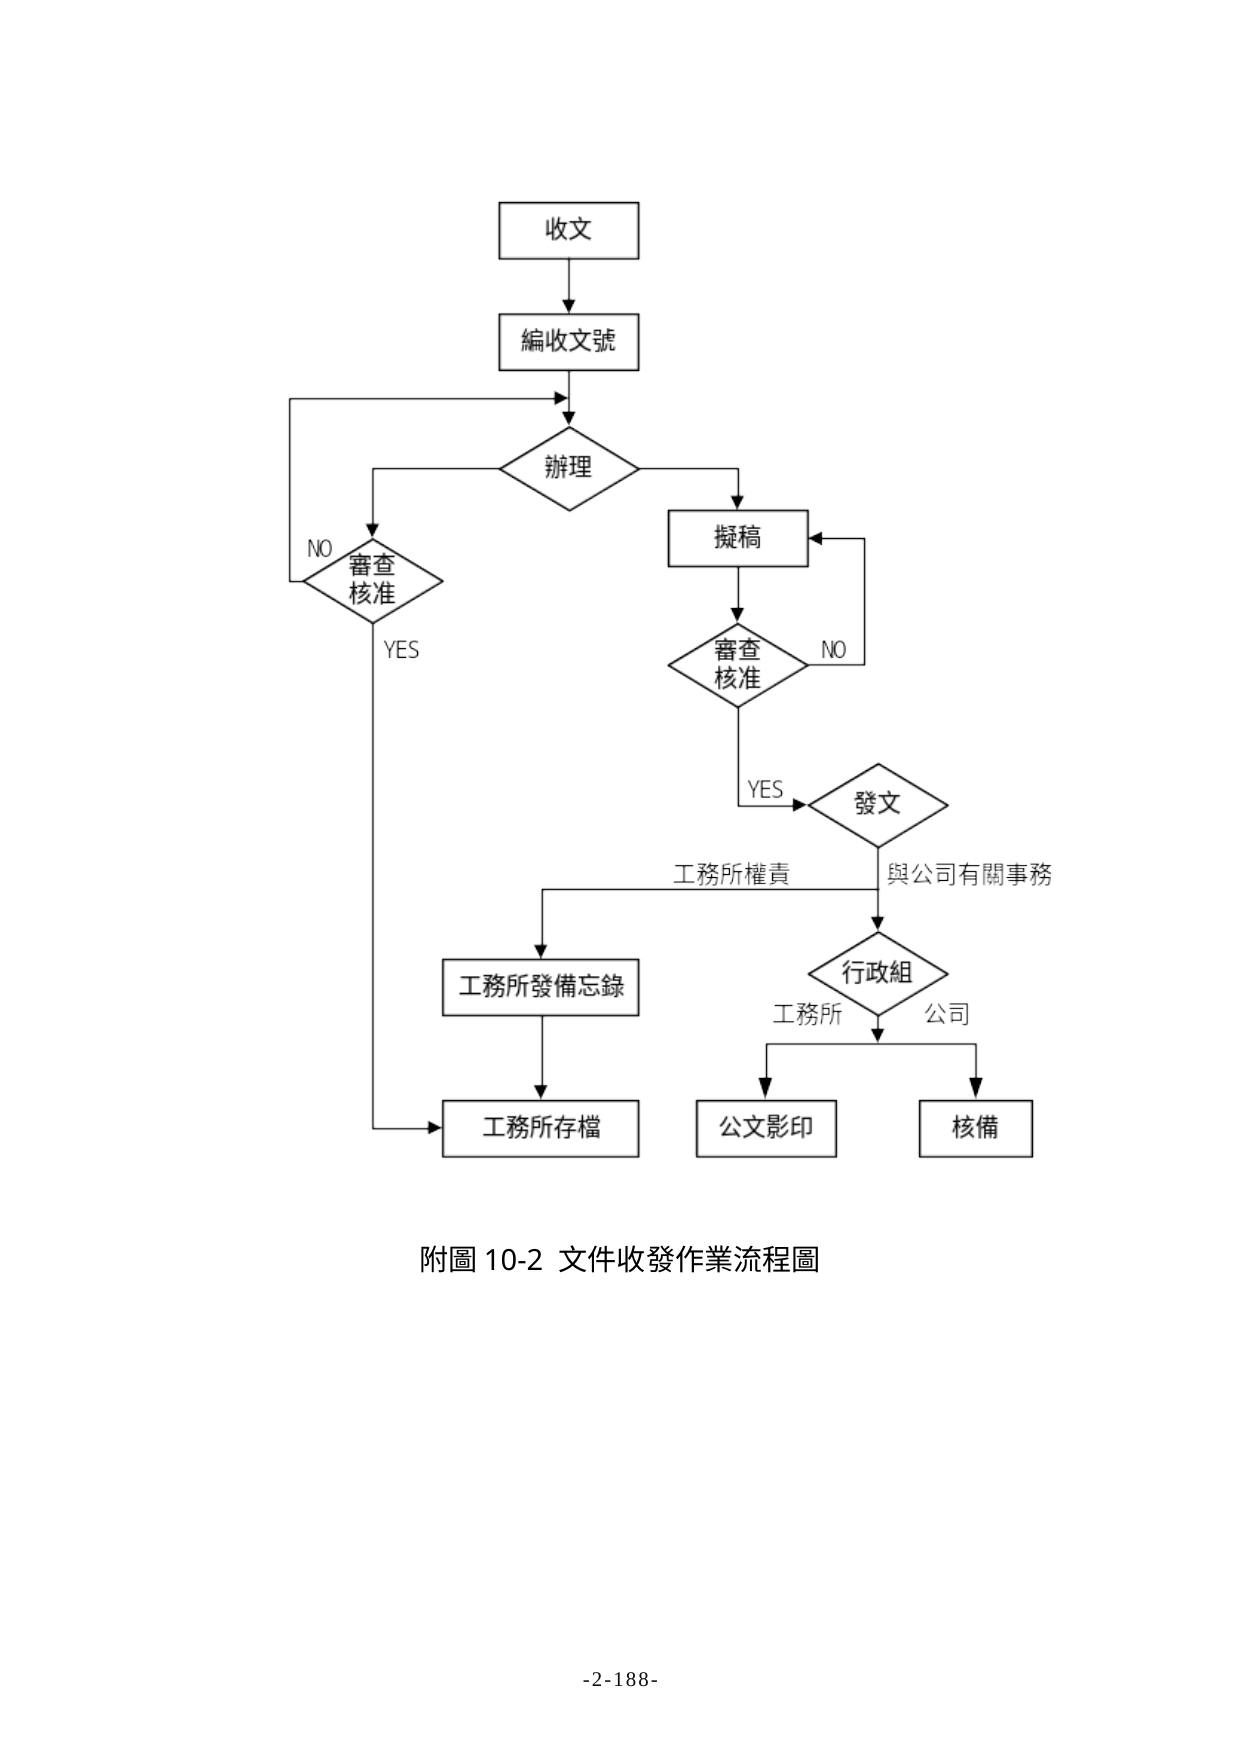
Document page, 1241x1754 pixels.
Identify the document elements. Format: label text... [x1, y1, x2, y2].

text 附圖10-2 文件收發作業流程圖 [148, 1236, 1092, 1278]
